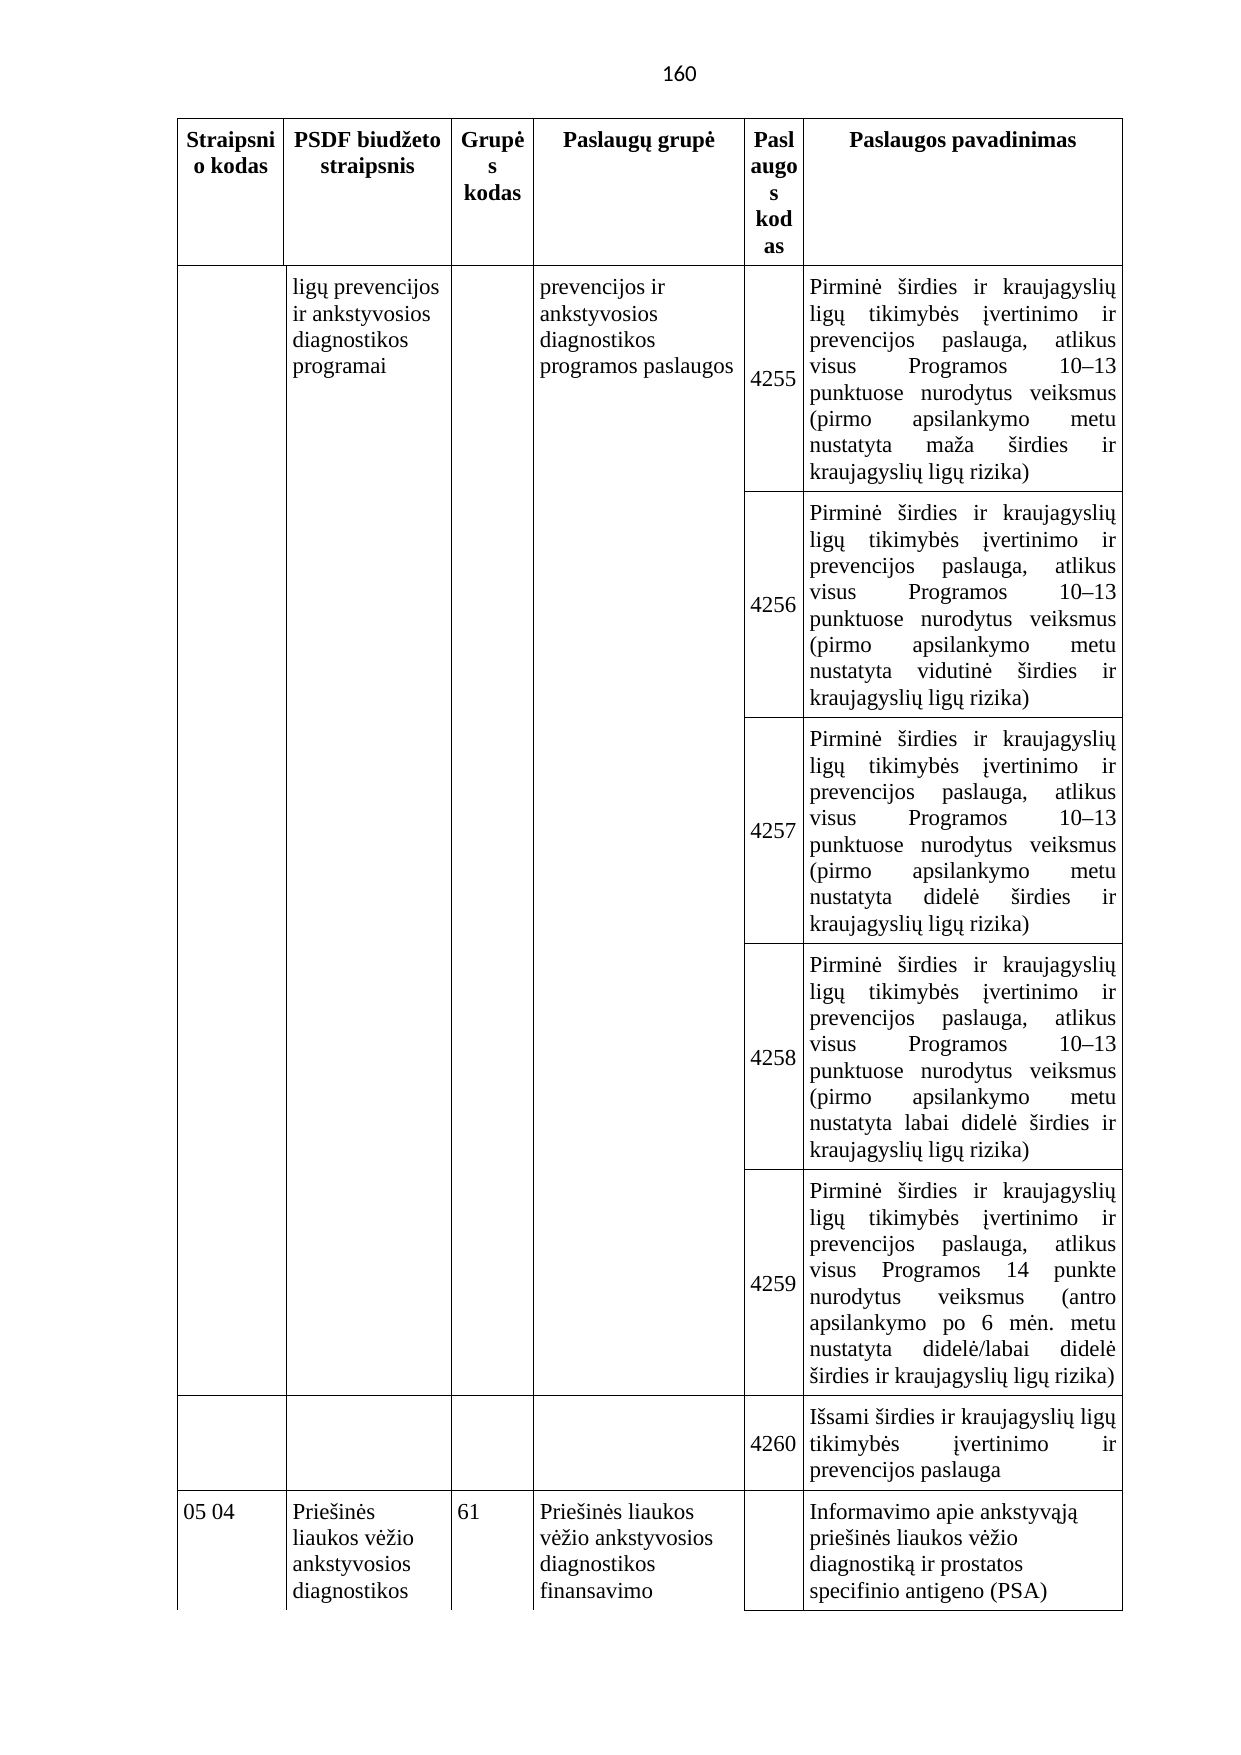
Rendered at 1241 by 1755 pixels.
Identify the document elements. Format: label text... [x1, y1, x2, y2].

table_cell Informavimo apie ankstyvąją priešinės liaukos vėžio diagnostiką ir prostatos specifinio antigeno (PSA) [804, 1491, 1122, 1610]
table_cell 4259 [745, 1170, 803, 1395]
table_cell [534, 1396, 744, 1489]
table_cell [745, 1491, 803, 1610]
table_cell Pirminė širdies ir kraujagyslių ligų tikimybės įvertinimo ir prevencijos paslauga, atlikus visus Programos 10–13 punktuose nurodytus veiksmus (pirmo apsilankymo metu nustatyta labai didelė širdies ir kraujagyslių ligų rizika) [804, 944, 1122, 1169]
table_cell Išsami širdies ir kraujagyslių ligų tikimybės įvertinimo ir prevencijos paslauga [804, 1396, 1122, 1489]
table_header Paslaugos kodas [745, 119, 803, 265]
table_cell ligų prevencijos ir ankstyvosios diagnostikos programai [287, 266, 451, 1395]
table_cell [452, 1531, 533, 1610]
table_cell [452, 266, 533, 1395]
table_cell 4260 [745, 1396, 803, 1489]
table_cell Priešinės liaukos vėžio ankstyvosios diagnostikos finansavimo [534, 1491, 744, 1610]
table_cell Pirminė širdies ir kraujagyslių ligų tikimybės įvertinimo ir prevencijos paslauga, atlikus visus Programos 10–13 punktuose nurodytus veiksmus (pirmo apsilankymo metu nustatyta didelė širdies ir kraujagyslių ligų rizika) [804, 718, 1122, 943]
table_cell Pirminė širdies ir kraujagyslių ligų tikimybės įvertinimo ir prevencijos paslauga, atlikus visus Programos 10–13 punktuose nurodytus veiksmus (pirmo apsilankymo metu nustatyta maža širdies ir kraujagyslių ligų rizika) [804, 266, 1122, 491]
table_cell prevencijos ir ankstyvosios diagnostikos programos paslaugos [534, 266, 744, 1395]
table_cell [178, 1396, 286, 1489]
table_cell [287, 1396, 451, 1489]
table_cell [452, 1396, 533, 1489]
table_header Paslaugos pavadinimas [804, 119, 1122, 265]
table_header Grupės kodas [452, 119, 533, 265]
table_cell Pirminė širdies ir kraujagyslių ligų tikimybės įvertinimo ir prevencijos paslauga, atlikus visus Programos 14 punkte nurodytus veiksmus (antro apsilankymo po 6 mėn. metu nustatyta didelė/labai didelė širdies ir kraujagyslių ligų rizika) [804, 1170, 1122, 1395]
table_cell Priešinės liaukos vėžio ankstyvosios diagnostikos [287, 1491, 451, 1610]
table_cell 4258 [745, 944, 803, 1169]
table_cell [178, 1531, 286, 1610]
table_cell 4255 [745, 266, 803, 491]
table_header Paslaugų grupė [534, 119, 744, 265]
table_cell Pirminė širdies ir kraujagyslių ligų tikimybės įvertinimo ir prevencijos paslauga, atlikus visus Programos 10–13 punktuose nurodytus veiksmus (pirmo apsilankymo metu nustatyta vidutinė širdies ir kraujagyslių ligų rizika) [804, 492, 1122, 717]
table_header Straipsnio kodas [178, 119, 283, 265]
table_cell [178, 266, 286, 1395]
table_header PSDF biudžeto straipsnis [284, 119, 451, 265]
table_cell 05 04 [178, 1491, 286, 1531]
table_cell 4257 [745, 718, 803, 943]
table_cell 4256 [745, 492, 803, 717]
table_cell 61 [452, 1491, 533, 1531]
